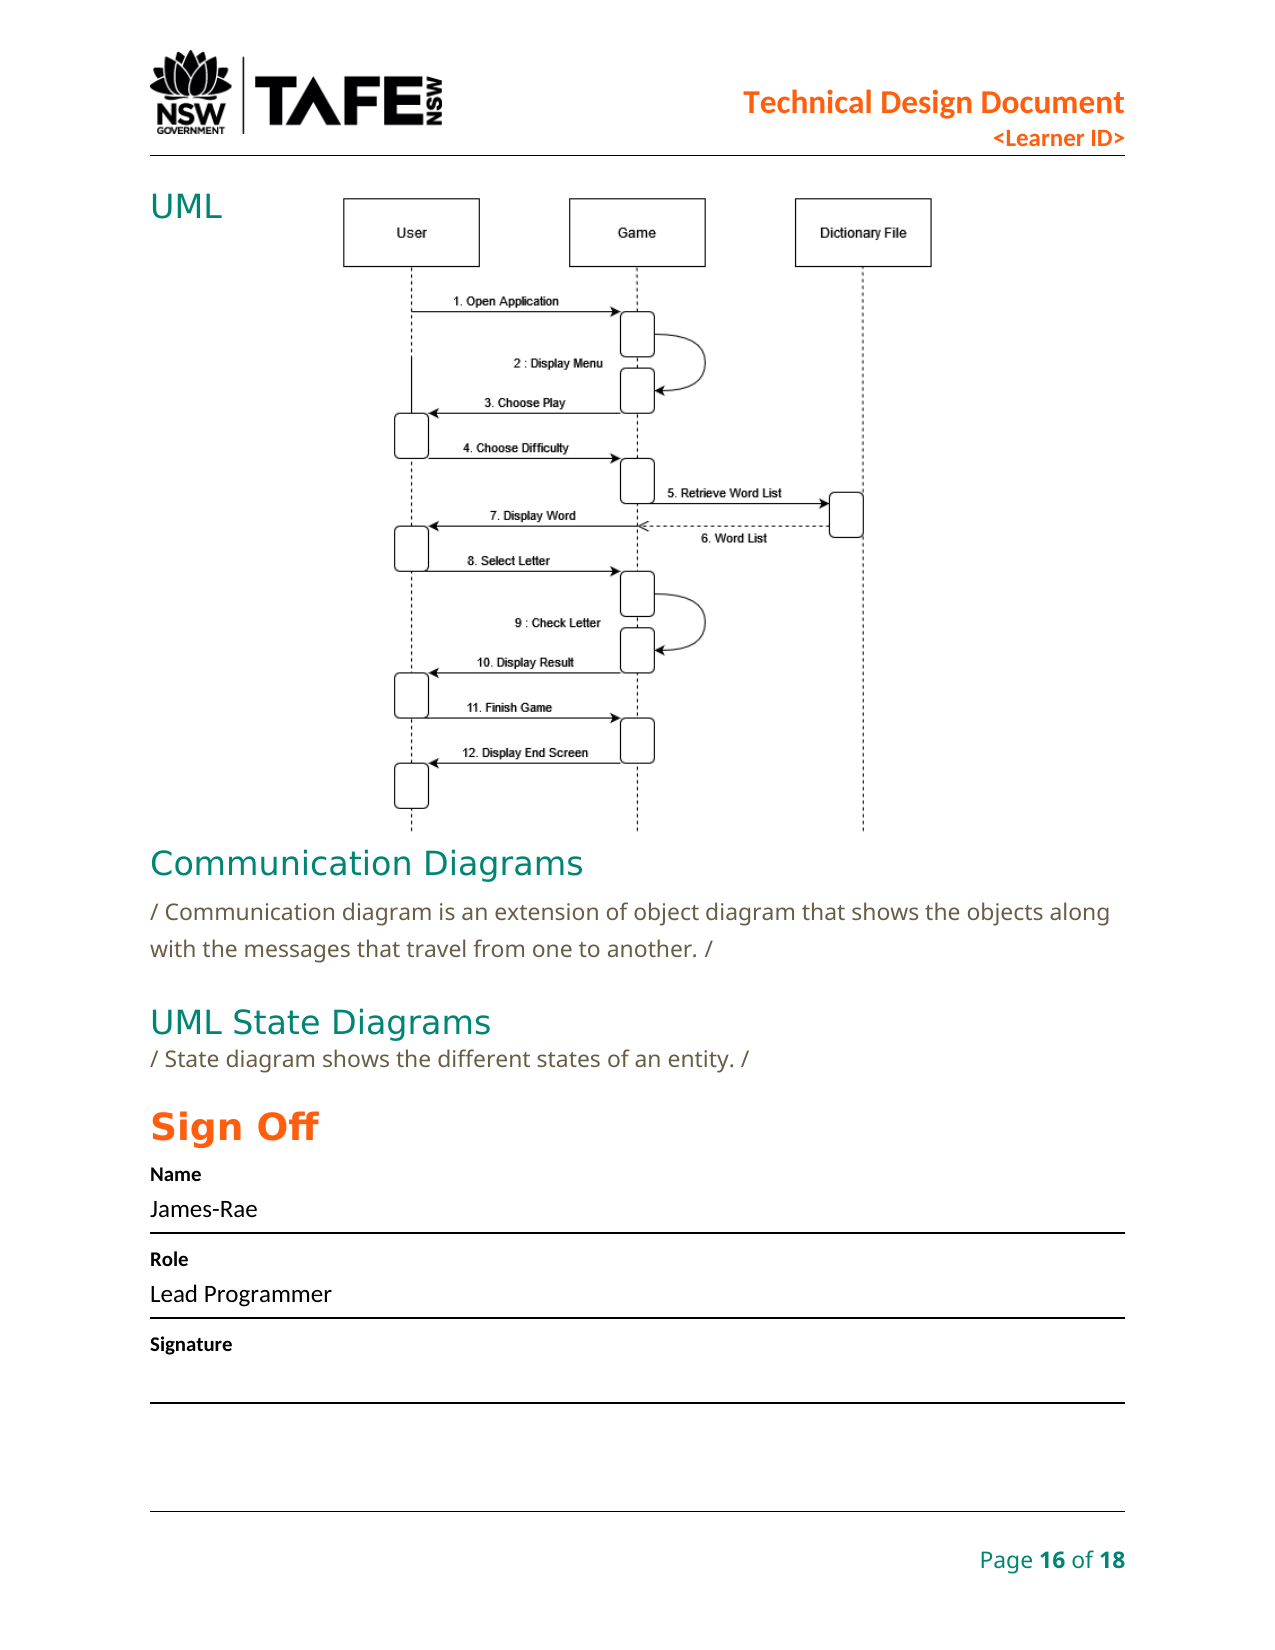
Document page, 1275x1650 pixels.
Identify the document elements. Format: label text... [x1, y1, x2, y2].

text / State diagram shows the different states of an entity. / [150, 1043, 1125, 1074]
text Lead Programmer [150, 1278, 1125, 1317]
title Signature [150, 1331, 1125, 1357]
subtitle UML State Diagrams [150, 1004, 1125, 1043]
text / Communication diagram is an extension of object diagram that shows the objects along with the messages that travel from one to another. / [150, 895, 1125, 964]
text James-Rae [150, 1193, 1125, 1232]
picture [332, 187, 943, 844]
title Name [150, 1161, 1125, 1187]
subtitle UML Communication Diagrams [150, 844, 1125, 883]
title Role [150, 1246, 1125, 1272]
picture [150, 50, 442, 134]
subtitle Sign Off [150, 1105, 1125, 1149]
